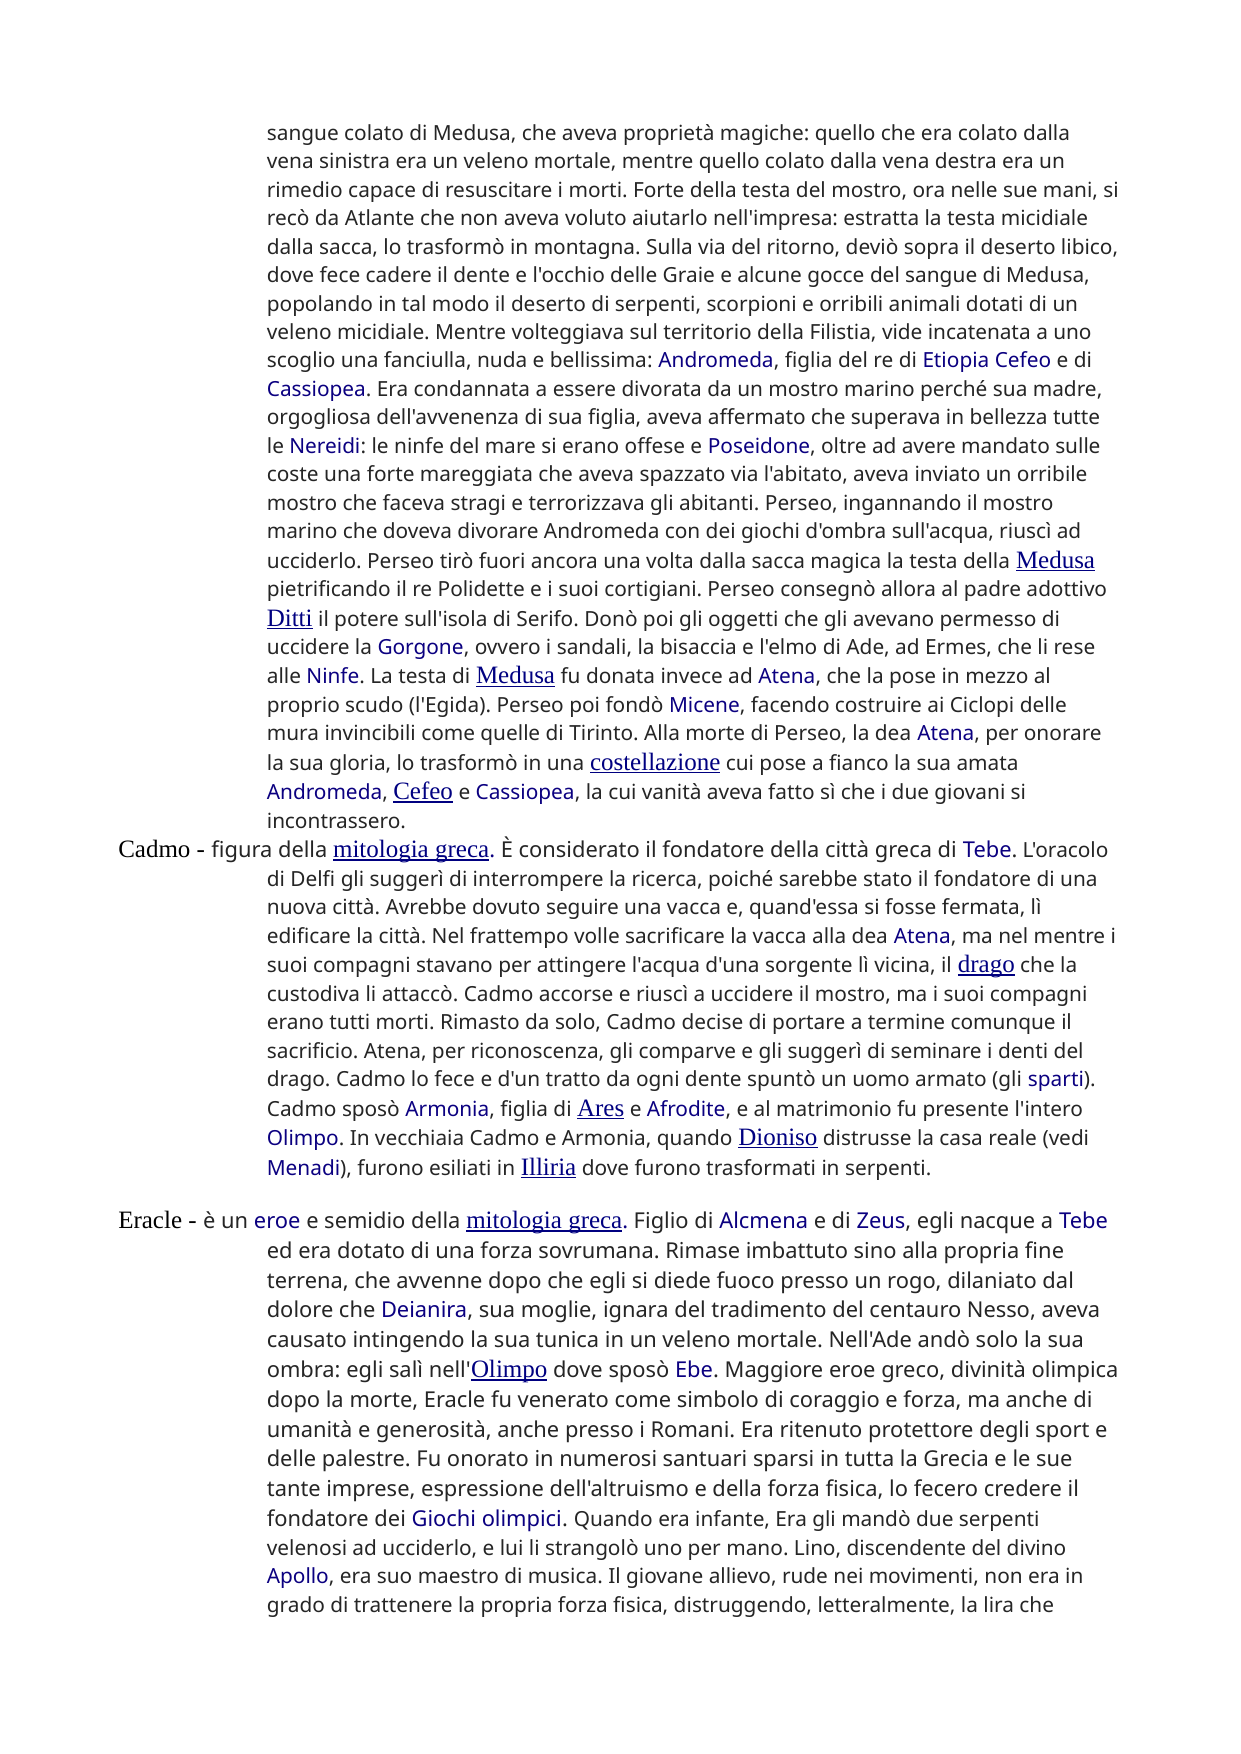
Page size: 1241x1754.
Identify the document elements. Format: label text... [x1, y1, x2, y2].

text Cadmo - figura della mitologia greca. È considerato il fondatore della città greca di Tebe. L'oracolo di Delfi gli suggerì di interrompere la ricerca, poiché sarebbe stato il fondatore di una nuova città. Avrebbe dovuto seguire una vacca e, quand'essa si fosse fermata, lì edificare la città. Nel frattempo volle sacrificare la vacca alla dea Atena, ma nel mentre i suoi compagni stavano per attingere l'acqua d'una sorgente lì vicina, il drago che la custodiva li attaccò. Cadmo accorse e riuscì a uccidere il mostro, ma i suoi compagni erano tutti morti. Rimasto da solo, Cadmo decise di portare a termine comunque il sacrificio. Atena, per riconoscenza, gli comparve e gli suggerì di seminare i denti del drago. Cadmo lo fece e d'un tratto da ogni dente spuntò un uomo armato (gli sparti). Cadmo sposò Armonia, figlia di Ares e Afrodite, e al matrimonio fu presente l'intero Olimpo. In vecchiaia Cadmo e Armonia, quando Dioniso distrusse la casa reale (vedi Menadi), furono esiliati in Illiria dove furono trasformati in serpenti. [118, 834, 1122, 1181]
text sangue colato di Medusa, che aveva proprietà magiche: quello che era colato dalla vena sinistra era un veleno mortale, mentre quello colato dalla vena destra era un rimedio capace di resuscitare i morti. Forte della testa del mostro, ora nelle sue mani, si recò da Atlante che non aveva voluto aiutarlo nell'impresa: estratta la testa micidiale dalla sacca, lo trasformò in montagna. Sulla via del ritorno, deviò sopra il deserto libico, dove fece cadere il dente e l'occhio delle Graie e alcune gocce del sangue di Medusa, popolando in tal modo il deserto di serpenti, scorpioni e orribili animali dotati di un veleno micidiale. Mentre volteggiava sul territorio della Filistia, vide incatenata a uno scoglio una fanciulla, nuda e bellissima: Andromeda, figlia del re di Etiopia Cefeo e di Cassiopea. Era condannata a essere divorata da un mostro marino perché sua madre, orgogliosa dell'avvenenza di sua figlia, aveva affermato che superava in bellezza tutte le Nereidi: le ninfe del mare si erano offese e Poseidone, oltre ad avere mandato sulle coste una forte mareggiata che aveva spazzato via l'abitato, aveva inviato un orribile mostro che faceva stragi e terrorizzava gli abitanti. Perseo, ingannando il mostro marino che doveva divorare Andromeda con dei giochi d'ombra sull'acqua, riuscì ad ucciderlo. Perseo tirò fuori ancora una volta dalla sacca magica la testa della Medusa pietrificando il re Polidette e i suoi cortigiani. Perseo consegnò allora al padre adottivo Ditti il potere sull'isola di Serifo. Donò poi gli oggetti che gli avevano permesso di uccidere la Gorgone, ovvero i sandali, la bisaccia e l'elmo di Ade, ad Ermes, che li rese alle Ninfe. La testa di Medusa fu donata invece ad Atena, che la pose in mezzo al proprio scudo (l'Egida). Perseo poi fondò Micene, facendo costruire ai Ciclopi delle mura invincibili come quelle di Tirinto. Alla morte di Perseo, la dea Atena, per onorare la sua gloria, lo trasformò in una costellazione cui pose a fianco la sua amata Andromeda, Cefeo e Cassiopea, la cui vanità aveva fatto sì che i due giovani si incontrassero. [118, 118, 1122, 834]
text Eracle - è un eroe e semidio della mitologia greca. Figlio di Alcmena e di Zeus, egli nacque a Tebe ed era dotato di una forza sovrumana. Rimase imbattuto sino alla propria fine terrena, che avvenne dopo che egli si diede fuoco presso un rogo, dilaniato dal dolore che Deianira, sua moglie, ignara del tradimento del centauro Nesso, aveva causato intingendo la sua tunica in un veleno mortale. Nell'Ade andò solo la sua ombra: egli salì nell'Olimpo dove sposò Ebe. Maggiore eroe greco, divinità olimpica dopo la morte, Eracle fu venerato come simbolo di coraggio e forza, ma anche di umanità e generosità, anche presso i Romani. Era ritenuto protettore degli sport e delle palestre. Fu onorato in numerosi santuari sparsi in tutta la Grecia e le sue tante imprese, espressione dell'altruismo e della forza fisica, lo fecero credere il fondatore dei Giochi olimpici. Quando era infante, Era gli mandò due serpenti velenosi ad ucciderlo, e lui li strangolò uno per mano. Lino, discendente del divino Apollo, era suo maestro di musica. Il giovane allievo, rude nei movimenti, non era in grado di trattenere la propria forza fisica, distruggendo, letteralmente, la lira che [118, 1205, 1122, 1618]
